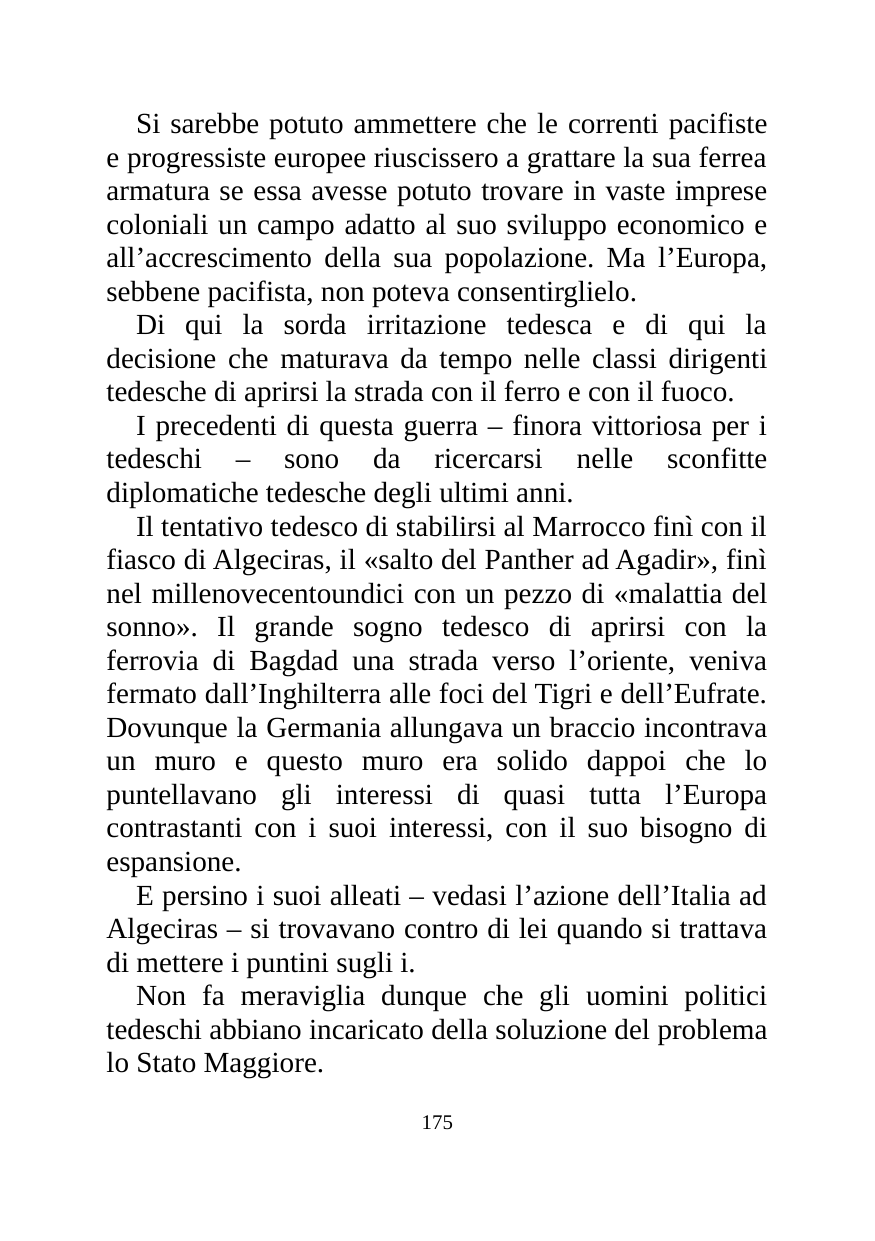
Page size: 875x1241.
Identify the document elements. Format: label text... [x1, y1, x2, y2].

text Il tentativo tedesco di stabilirsi al Marrocco finì con il fiasco di Algeciras, il «salto del Panther ad Agadir», finì nel millenovecentoundici con un pezzo di «malattia del sonno». Il grande sogno tedesco di aprirsi con la ferrovia di Bagdad una strada verso l’oriente, veniva fermato dall’Inghilterra alle foci del Tigri e dell’Eufrate. Dovunque la Germania allungava un braccio incontrava un muro e questo muro era solido dappoi che lo puntellavano gli interessi di quasi tutta l’Europa contrastanti con i suoi interessi, con il suo bisogno di espansione. [106, 509, 768, 878]
text Si sarebbe potuto ammettere che le correnti pacifiste e progressiste europee riuscissero a grattare la sua ferrea armatura se essa avesse potuto trovare in vaste imprese coloniali un campo adatto al suo sviluppo economico e all’accrescimento della sua popolazione. Ma l’Europa, sebbene pacifista, non poteva consentirglielo. [106, 106, 768, 307]
text Di qui la sorda irritazione tedesca e di qui la decisione che maturava da tempo nelle classi dirigenti tedesche di aprirsi la strada con il ferro e con il fuoco. [106, 307, 768, 408]
text E persino i suoi alleati – vedasi l’azione dell’Italia ad Algeciras – si trovavano contro di lei quando si trattava di mettere i puntini sugli i. [106, 878, 768, 978]
text I precedenti di questa guerra – finora vittoriosa per i tedeschi – sono da ricercarsi nelle sconfitte diplomatiche tedesche degli ultimi anni. [106, 408, 768, 509]
text Non fa meraviglia dunque che gli uomini politici tedeschi abbiano incaricato della soluzione del problema lo Stato Maggiore. [106, 978, 768, 1079]
